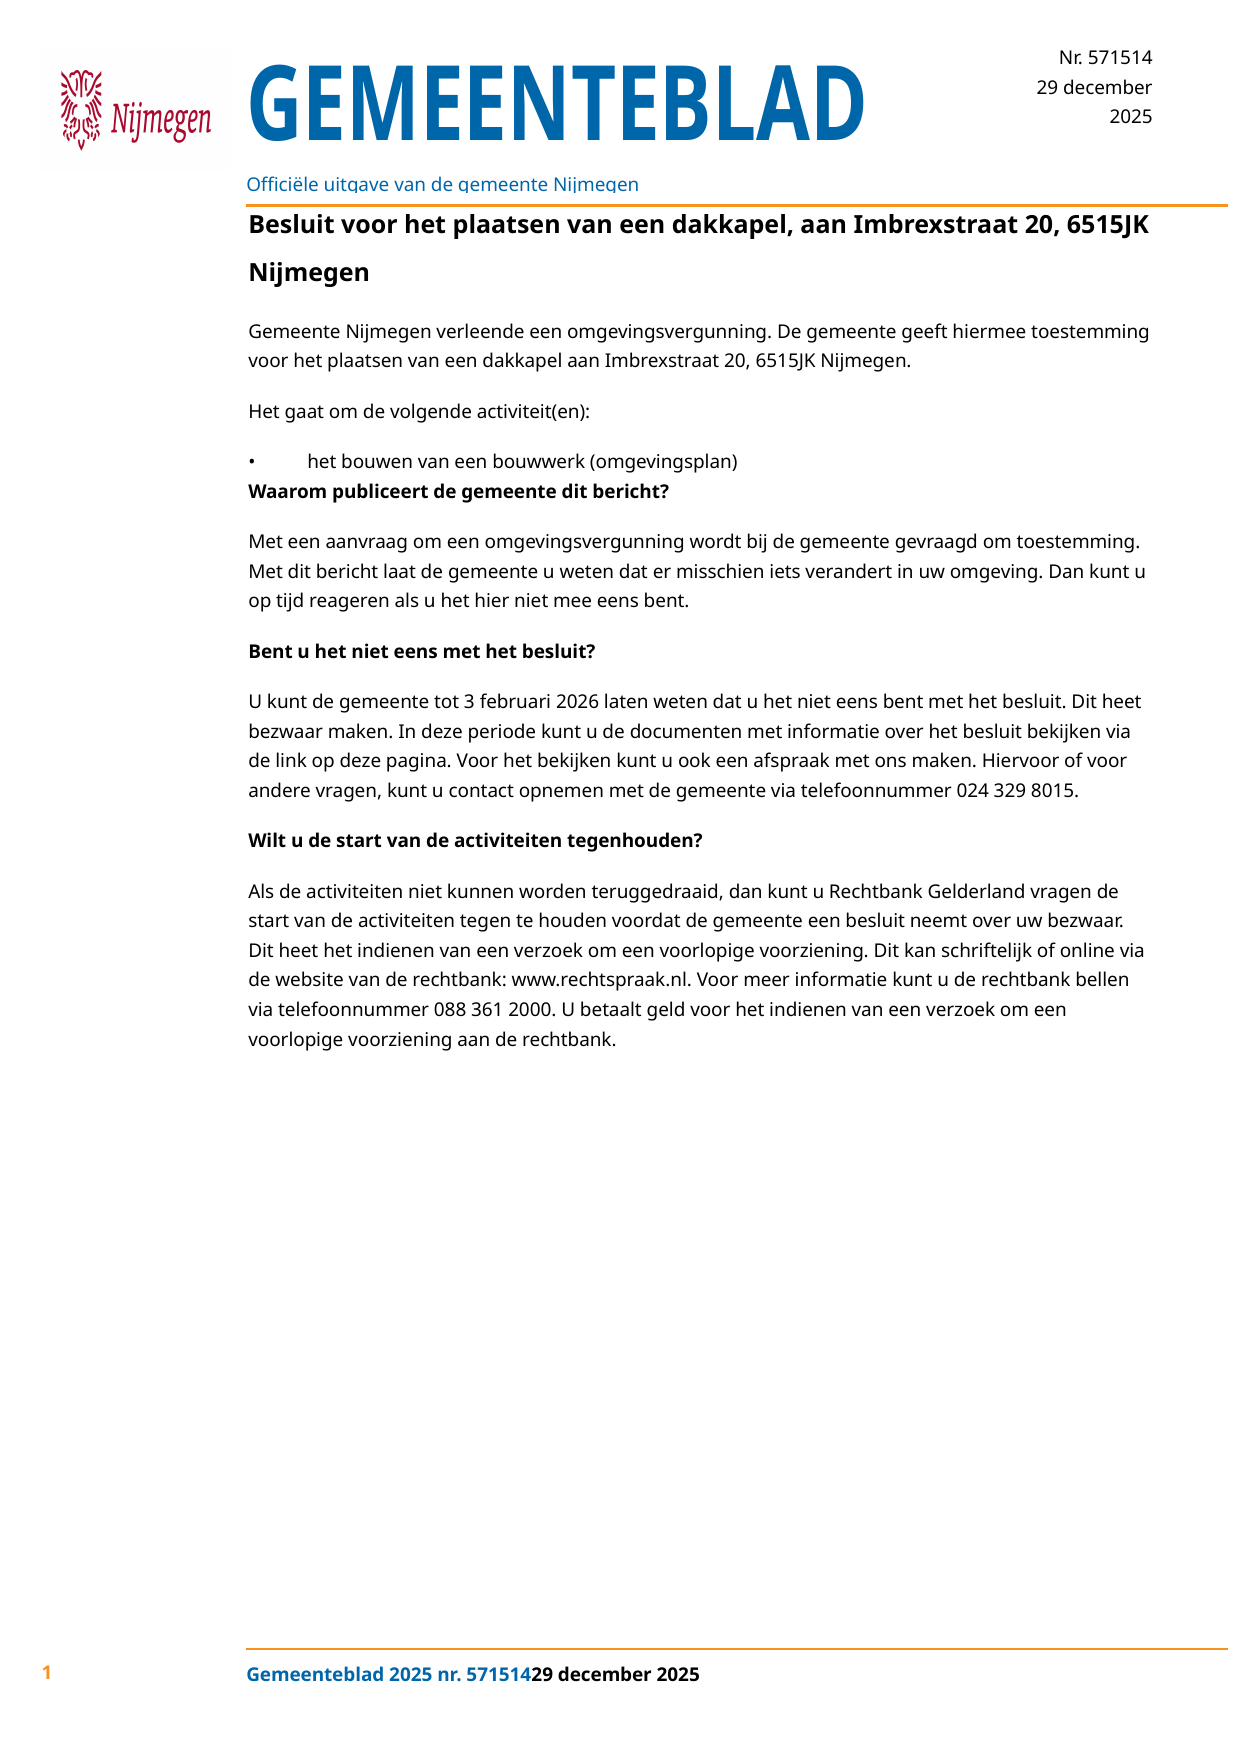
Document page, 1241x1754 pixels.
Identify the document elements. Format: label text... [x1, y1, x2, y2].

text Gemeente Nijmegen verleende een omgevingsvergunning. De gemeente geeft hiermee toestemming voor het plaatsen van een dakkapel aan Imbrexstraat 20, 6515JK Nijmegen. [248, 318, 1152, 373]
text Wilt u de start van de activiteiten tegenhouden? [248, 827, 1152, 853]
text Bent u het niet eens met het besluit? [248, 638, 1152, 664]
text Als de activiteiten niet kunnen worden teruggedraaid, dan kunt u Rechtbank Gelderland vragen de start van de activiteiten tegen te houden voordat de gemeente een besluit neemt over uw bezwaar. Dit heet het indienen van een verzoek om een voorlopige voorziening. Dit kan schriftelijk of online via de website van de rechtbank: www.rechtspraak.nl. Voor meer informatie kunt u de rechtbank bellen via telefoonnummer 088 361 2000. U betaalt geld voor het indienen van een verzoek om een voorlopige voorziening aan de rechtbank. [248, 878, 1152, 1052]
list het bouwen van een bouwwerk (omgevingsplan) [248, 448, 1152, 474]
text Het gaat om de volgende activiteit(en): [248, 398, 1152, 424]
picture [41, 47, 231, 172]
text U kunt de gemeente tot 3 februari 2026 laten weten dat u het niet eens bent met het besluit. Dit heet bezwaar maken. In deze periode kunt u de documenten met informatie over het besluit bekijken via de link op deze pagina. Voor het bekijken kunt u ook een afspraak met ons maken. Hiervoor of voor andere vragen, kunt u contact opnemen met de gemeente via telefoonnummer 024 329 8015. [248, 688, 1152, 803]
text Met een aanvraag om een omgevingsvergunning wordt bij de gemeente gevraagd om toestemming. Met dit bericht laat de gemeente u weten dat er misschien iets verandert in uw omgeving. Dan kunt u op tijd reageren als u het hier niet mee eens bent. [248, 528, 1152, 613]
text Waarom publiceert de gemeente dit bericht? [248, 478, 1152, 504]
text Besluit voor het plaatsen van een dakkapel, aan Imbrexstraat 20, 6515JK Nijmegen [248, 207, 1152, 288]
